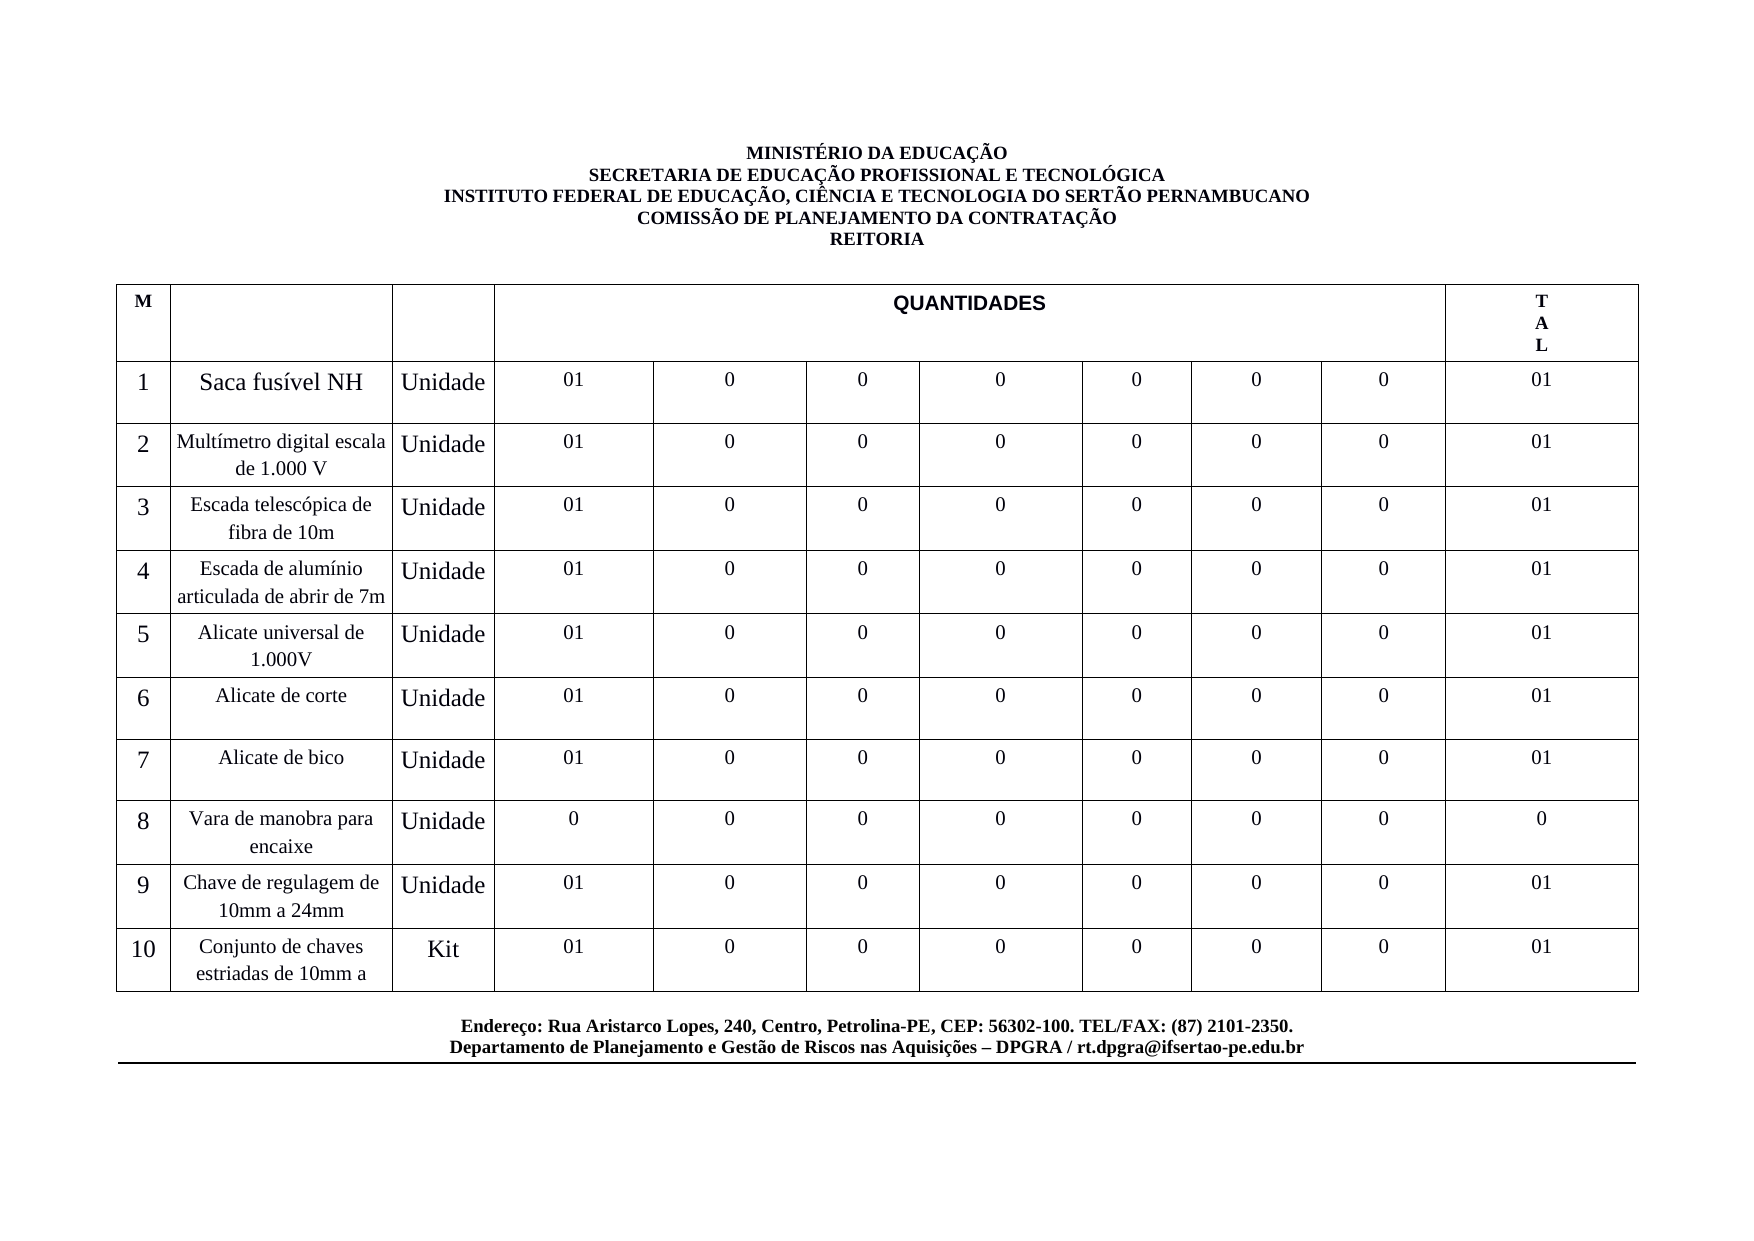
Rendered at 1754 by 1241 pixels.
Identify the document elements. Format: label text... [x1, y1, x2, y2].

table_cell 0 [920, 865, 1082, 927]
table_cell Escada de alumínio articulada de abrir de 7m [171, 551, 392, 613]
table_cell 0 [1322, 865, 1445, 927]
table_cell 01 [495, 362, 653, 422]
table_cell 0 [1083, 551, 1191, 613]
table_cell T A L [1446, 285, 1638, 361]
table_cell 0 [807, 424, 919, 486]
table_cell 0 [1083, 801, 1191, 864]
table_cell 0 [1322, 740, 1445, 800]
table_cell 0 [807, 801, 919, 864]
table_cell Unidade [393, 614, 494, 677]
table_cell 0 [1192, 362, 1321, 422]
table_cell 0 [920, 740, 1082, 800]
table_cell Unidade [393, 865, 494, 927]
table_cell 0 [1083, 614, 1191, 677]
table_cell 0 [1083, 678, 1191, 738]
table_cell Unidade [393, 551, 494, 613]
table_cell 0 [1192, 678, 1321, 738]
table_cell 0 [654, 362, 806, 422]
table_cell Kit [393, 929, 494, 991]
table_cell [171, 285, 392, 361]
table_cell 0 [807, 865, 919, 927]
table_cell 0 [920, 487, 1082, 550]
table_cell 0 [807, 614, 919, 677]
table_cell 0 [654, 801, 806, 864]
table_cell 0 [1083, 740, 1191, 800]
table_cell 01 [495, 740, 653, 800]
table_cell 0 [1446, 801, 1638, 864]
table_cell Multímetro digital escala de 1.000 V [171, 424, 392, 486]
table_cell 0 [807, 678, 919, 738]
table_cell 0 [654, 614, 806, 677]
table_cell 0 [920, 614, 1082, 677]
table_cell [393, 285, 494, 361]
table_cell 0 [1192, 424, 1321, 486]
table_cell 0 [1322, 487, 1445, 550]
table_cell 3 [117, 487, 170, 550]
table_cell 0 [920, 801, 1082, 864]
table_cell 0 [807, 362, 919, 422]
table_cell 0 [1192, 614, 1321, 677]
table_cell 2 [117, 424, 170, 486]
table_cell 0 [1322, 678, 1445, 738]
table_cell 0 [1322, 362, 1445, 422]
table_cell 0 [1322, 424, 1445, 486]
table_cell 0 [654, 678, 806, 738]
table_cell 0 [920, 362, 1082, 422]
table_cell 0 [1083, 487, 1191, 550]
table_cell Unidade [393, 678, 494, 738]
table_cell 7 [117, 740, 170, 800]
table_cell 0 [807, 487, 919, 550]
table_cell 1 [117, 362, 170, 422]
table_cell 0 [920, 678, 1082, 738]
table_cell 0 [654, 551, 806, 613]
table_cell Alicate de bico [171, 740, 392, 800]
table_cell 0 [1083, 929, 1191, 991]
table_cell 01 [1446, 740, 1638, 800]
table_cell 01 [1446, 678, 1638, 738]
table_cell 01 [1446, 614, 1638, 677]
table_cell 01 [1446, 551, 1638, 613]
table_cell Escada telescópica de fibra de 10m [171, 487, 392, 550]
table_cell 0 [1192, 801, 1321, 864]
table_cell 01 [1446, 424, 1638, 486]
table_cell 0 [1322, 551, 1445, 613]
table_cell Alicate universal de 1.000V [171, 614, 392, 677]
table_cell Vara de manobra para encaixe [171, 801, 392, 864]
table_cell 0 [1192, 740, 1321, 800]
table_cell Unidade [393, 424, 494, 486]
table_cell 0 [1192, 929, 1321, 991]
table_cell 0 [1322, 801, 1445, 864]
table_cell 01 [495, 678, 653, 738]
table_cell 0 [1192, 865, 1321, 927]
table_cell 0 [920, 929, 1082, 991]
table_cell 10 [117, 929, 170, 991]
table_cell Alicate de corte [171, 678, 392, 738]
table_cell 01 [1446, 487, 1638, 550]
table_cell Unidade [393, 487, 494, 550]
table_cell 0 [495, 801, 653, 864]
table_cell 0 [807, 929, 919, 991]
table_cell 0 [654, 487, 806, 550]
table_cell 0 [654, 865, 806, 927]
table_cell 01 [495, 551, 653, 613]
table_cell Saca fusível NH [171, 362, 392, 422]
table_cell 01 [1446, 929, 1638, 991]
table_cell 0 [654, 740, 806, 800]
table_cell QUANTIDADES [495, 285, 1445, 361]
table_cell 0 [1192, 551, 1321, 613]
table_cell 0 [1192, 487, 1321, 550]
table_cell 5 [117, 614, 170, 677]
table_cell 0 [654, 424, 806, 486]
table_cell Unidade [393, 362, 494, 422]
table_cell 4 [117, 551, 170, 613]
table_cell 01 [1446, 362, 1638, 422]
table_cell 0 [1083, 865, 1191, 927]
table_cell 0 [807, 551, 919, 613]
table_cell 01 [495, 865, 653, 927]
table_cell Unidade [393, 740, 494, 800]
table_cell 0 [1083, 362, 1191, 422]
table_cell 9 [117, 865, 170, 927]
table_cell 0 [920, 424, 1082, 486]
table_cell Unidade [393, 801, 494, 864]
table_cell 0 [920, 551, 1082, 613]
table_cell 8 [117, 801, 170, 864]
table_cell 0 [1322, 929, 1445, 991]
table_cell 6 [117, 678, 170, 738]
table_cell 01 [495, 929, 653, 991]
table_cell 01 [495, 614, 653, 677]
table_cell M [117, 285, 170, 361]
table_cell Conjunto de chaves estriadas de 10mm a [171, 929, 392, 991]
table_cell 0 [654, 929, 806, 991]
table_cell Chave de regulagem de 10mm a 24mm [171, 865, 392, 927]
table_cell 01 [495, 424, 653, 486]
table_cell 01 [495, 487, 653, 550]
table_cell 0 [1322, 614, 1445, 677]
table_cell 01 [1446, 865, 1638, 927]
table_cell 0 [1083, 424, 1191, 486]
table_cell 0 [807, 740, 919, 800]
